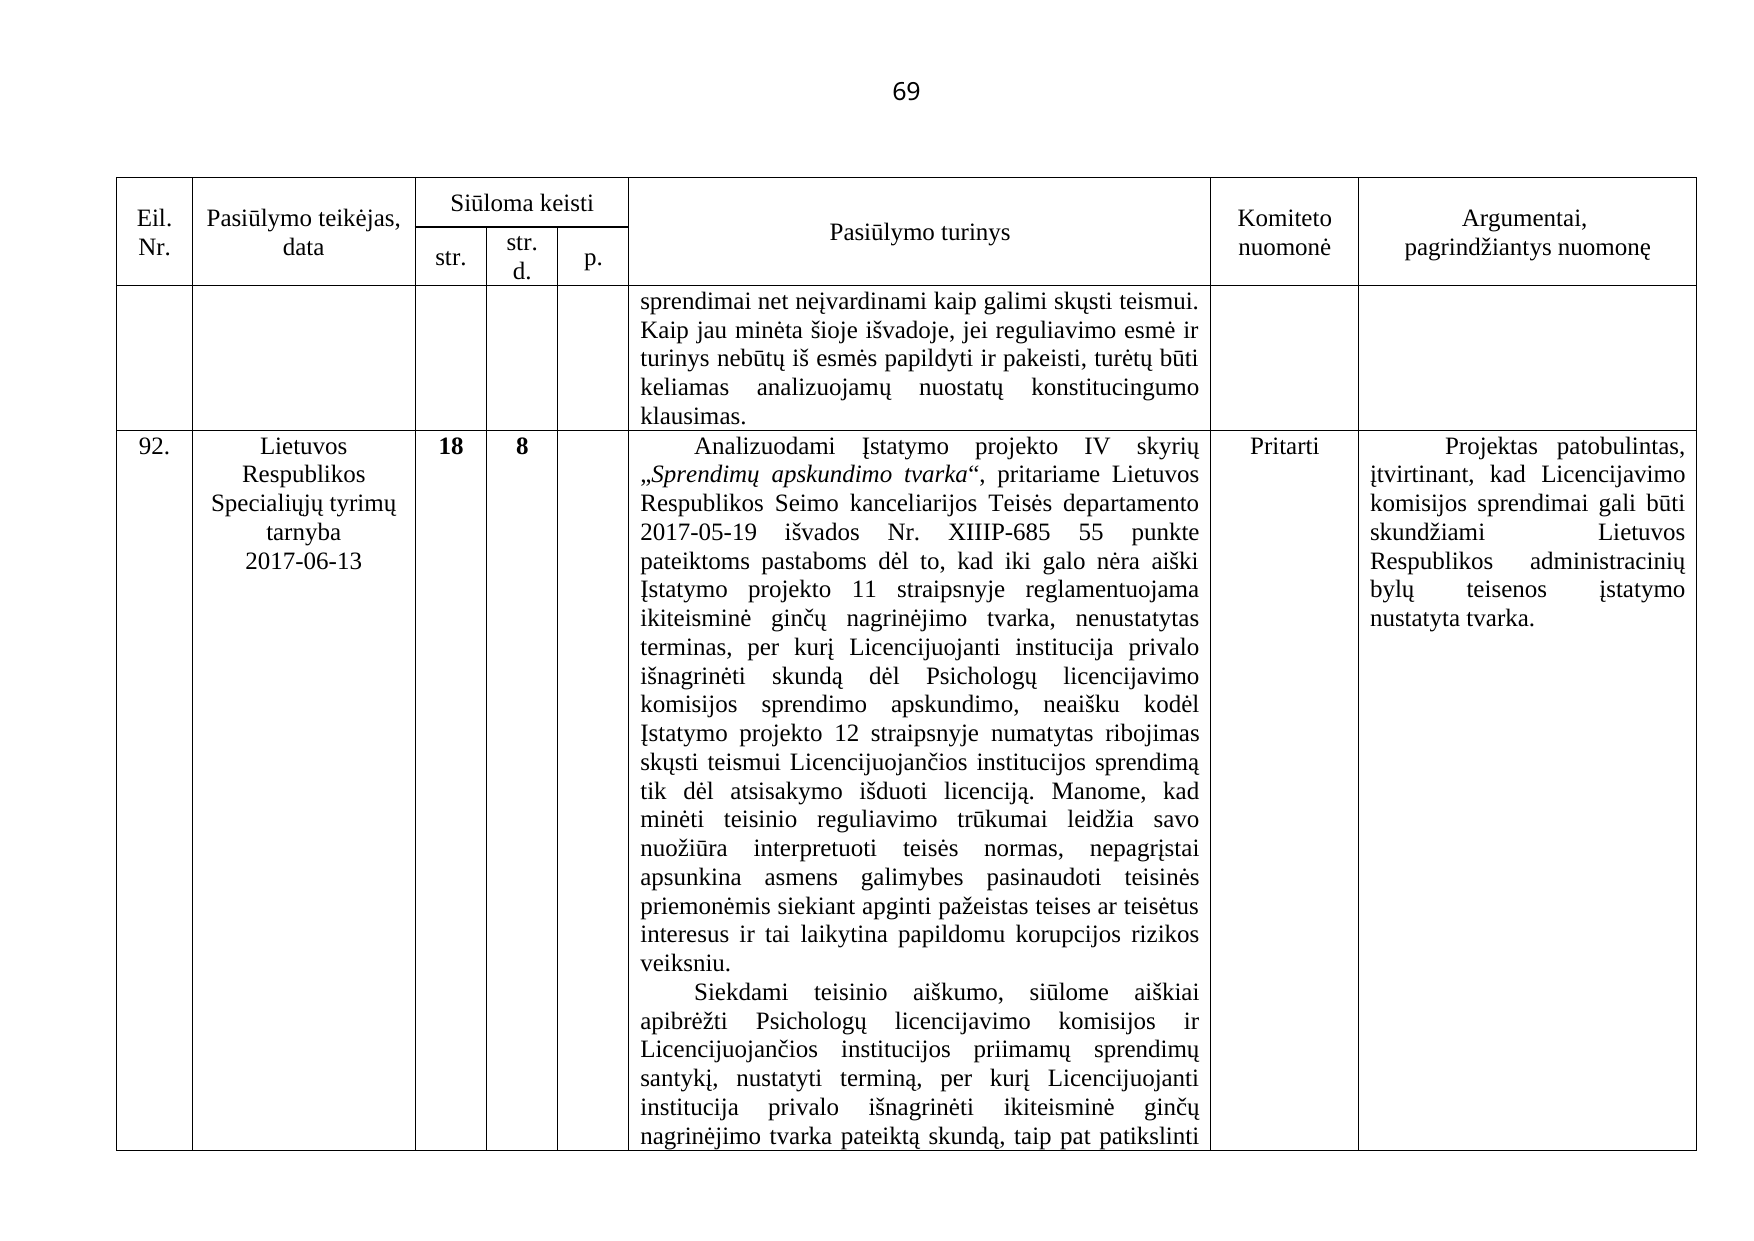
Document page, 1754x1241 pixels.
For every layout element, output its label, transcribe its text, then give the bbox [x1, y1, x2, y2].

table_cell sprendimai net neįvardinami kaip galimi skųsti teismui. Kaip jau minėta šioje išvadoje, jei reguliavimo esmė ir turinys nebūtų iš esmės papildyti ir pakeisti, turėtų būti keliamas analizuojamų nuostatų konstitucingumo klausimas. [629, 286, 1210, 430]
table_cell Lietuvos Respublikos Specialiųjų tyrimų tarnyba 2017-06-13 [193, 431, 415, 1149]
table_cell [1211, 286, 1358, 430]
table_cell 8 [487, 431, 557, 1149]
table_header Komiteto nuomonė [1211, 178, 1358, 285]
table_header Argumentai, pagrindžiantys nuomonę [1359, 178, 1696, 285]
table_header Eil. Nr. [117, 178, 192, 285]
table_cell [487, 286, 557, 430]
table_cell p. [558, 228, 628, 285]
table_cell 18 [416, 431, 486, 1149]
table_cell [117, 286, 192, 430]
table_header Siūloma keisti [416, 178, 628, 226]
table_cell Projektas patobulintas, įtvirtinant, kad Licencijavimo komisijos sprendimai gali būti skundžiami Lietuvos Respublikos administracinių bylų teisenos įstatymo nustatyta tvarka. [1359, 431, 1696, 1149]
table_cell [558, 286, 628, 430]
table_cell str. [416, 228, 486, 285]
table_cell Pritarti [1211, 431, 1358, 1149]
table_cell [558, 431, 628, 1149]
table_cell 92. [117, 431, 192, 1149]
table_header Pasiūlymo turinys [629, 178, 1210, 285]
table_cell [1359, 286, 1696, 430]
table_cell [416, 286, 486, 430]
table_cell str. d. [487, 228, 557, 285]
table_cell Analizuodami Įstatymo projekto IV skyrių „Sprendimų apskundimo tvarka“, pritariame Lietuvos Respublikos Seimo kanceliarijos Teisės departamento 2017-05-19 išvados Nr. XIIIP-685 55 punkte pateiktoms pastaboms dėl to, kad iki galo nėra aiški Įstatymo projekto 11 straipsnyje reglamentuojama ikiteisminė ginčų nagrinėjimo tvarka, nenustatytas terminas, per kurį Licencijuojanti institucija privalo išnagrinėti skundą dėl Psichologų licencijavimo komisijos sprendimo apskundimo, neaišku kodėl Įstatymo projekto 12 straipsnyje numatytas ribojimas skųsti teismui Licencijuojančios institucijos sprendimą tik dėl atsisakymo išduoti licenciją. Manome, kad minėti teisinio reguliavimo trūkumai leidžia savo nuožiūra interpretuoti teisės normas, nepagrįstai apsunkina asmens galimybes pasinaudoti teisinės priemonėmis siekiant apginti pažeistas teises ar teisėtus interesus ir tai laikytina papildomu korupcijos rizikos veiksniu. Siekdami teisinio aiškumo, siūlome aiškiai apibrėžti Psichologų licencijavimo komisijos ir Licencijuojančios institucijos priimamų sprendimų santykį, nustatyti terminą, per kurį Licencijuojanti institucija privalo išnagrinėti ikiteisminė ginčų nagrinėjimo tvarka pateiktą skundą, taip pat patikslinti [629, 431, 1210, 1149]
table_header Pasiūlymo teikėjas, data [193, 178, 415, 285]
table_cell [193, 286, 415, 430]
